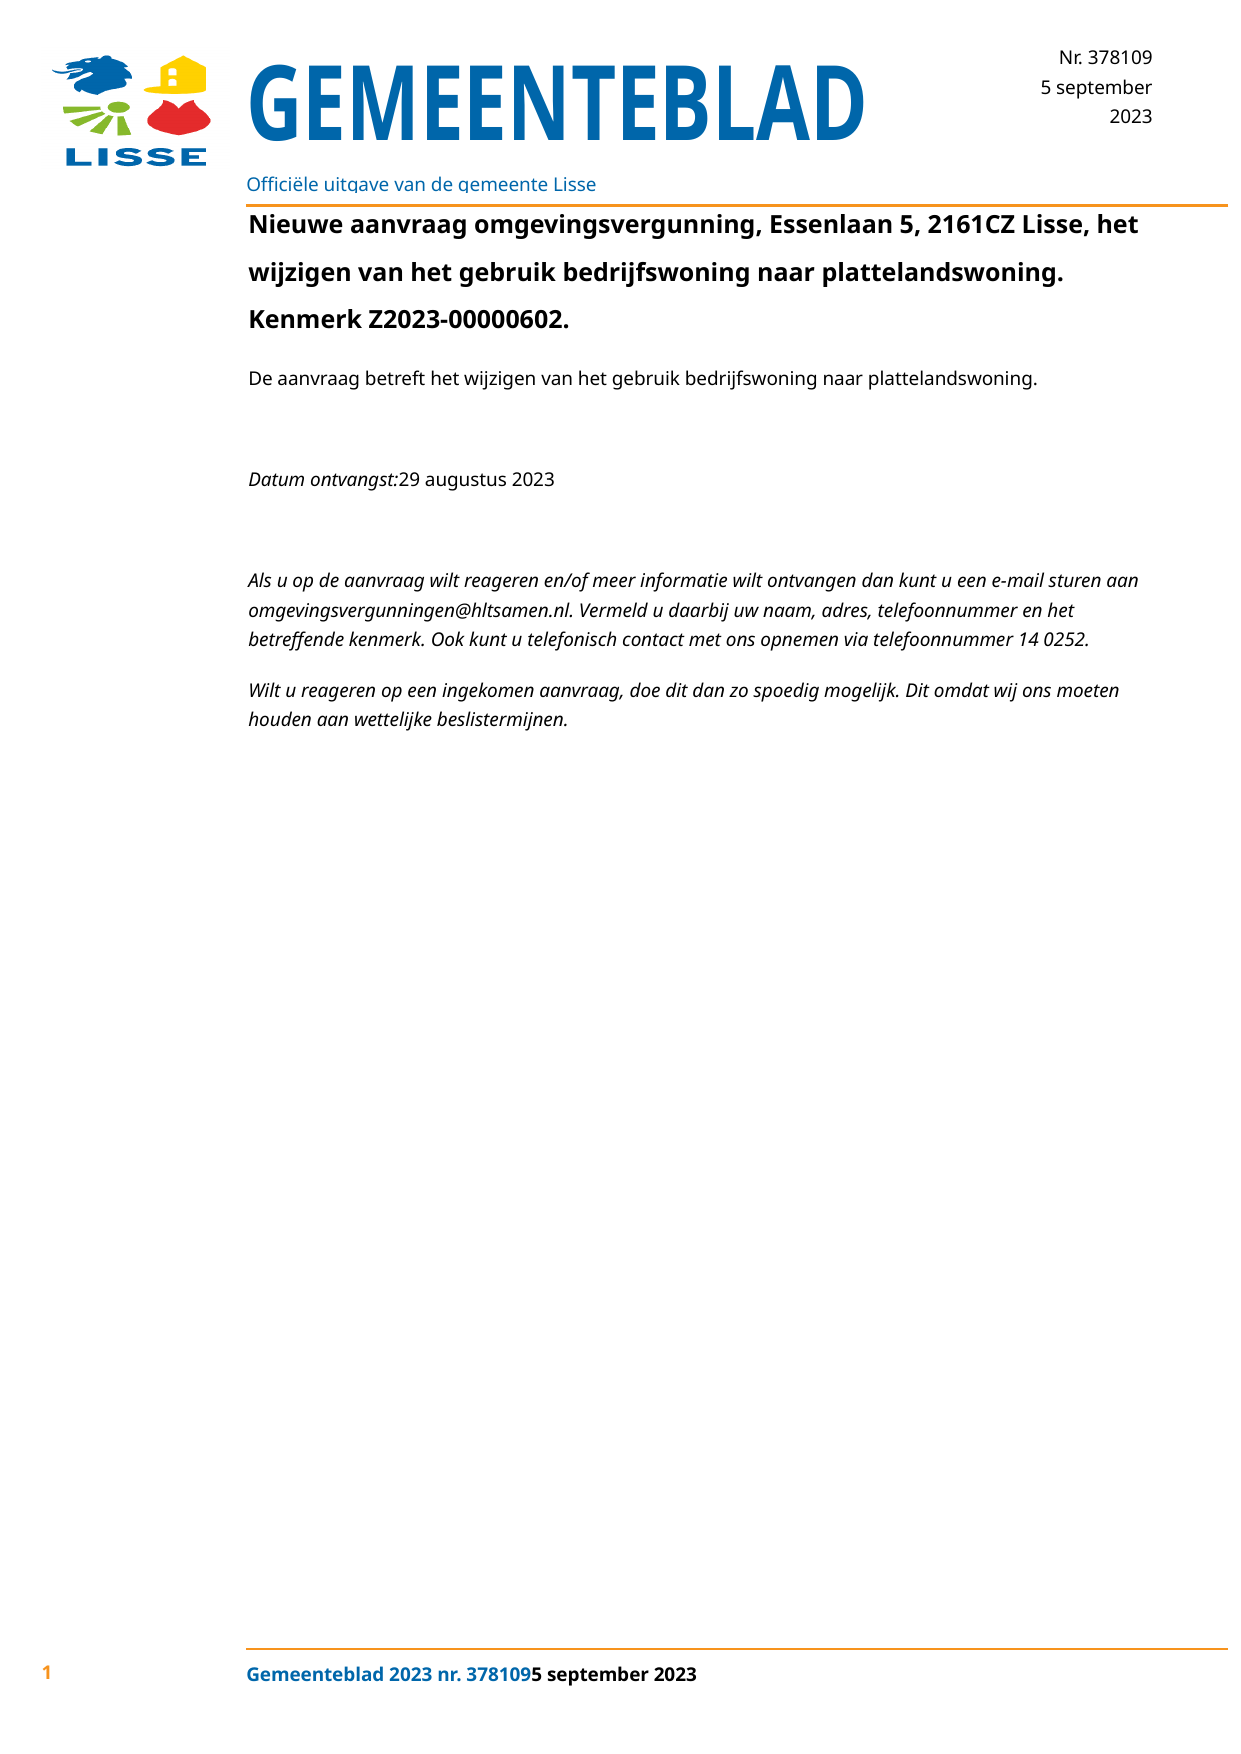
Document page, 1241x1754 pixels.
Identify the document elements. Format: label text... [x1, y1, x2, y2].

text Datum ontvangst:29 augustus 2023 [248, 466, 1152, 492]
text Als u op de aanvraag wilt reageren en/of meer informatie wilt ontvangen dan kunt u een e-mail sturen aan omgevingsvergunningen@hltsamen.nl. Vermeld u daarbij uw naam, adres, telefoonnummer en het betreffende kenmerk. Ook kunt u telefonisch contact met ons opnemen via telefoonnummer 14 0252. [248, 567, 1152, 652]
picture [41, 47, 231, 172]
text Wilt u reageren op een ingekomen aanvraag, doe dit dan zo spoedig mogelijk. Dit omdat wij ons moeten houden aan wettelijke beslistermijnen. [248, 677, 1152, 732]
text Nieuwe aanvraag omgevingsvergunning, Essenlaan 5, 2161CZ Lisse, het wijzigen van het gebruik bedrijfswoning naar plattelandswoning. Kenmerk Z2023-00000602. [248, 207, 1152, 336]
text De aanvraag betreft het wijzigen van het gebruik bedrijfswoning naar plattelandswoning. [248, 366, 1152, 391]
